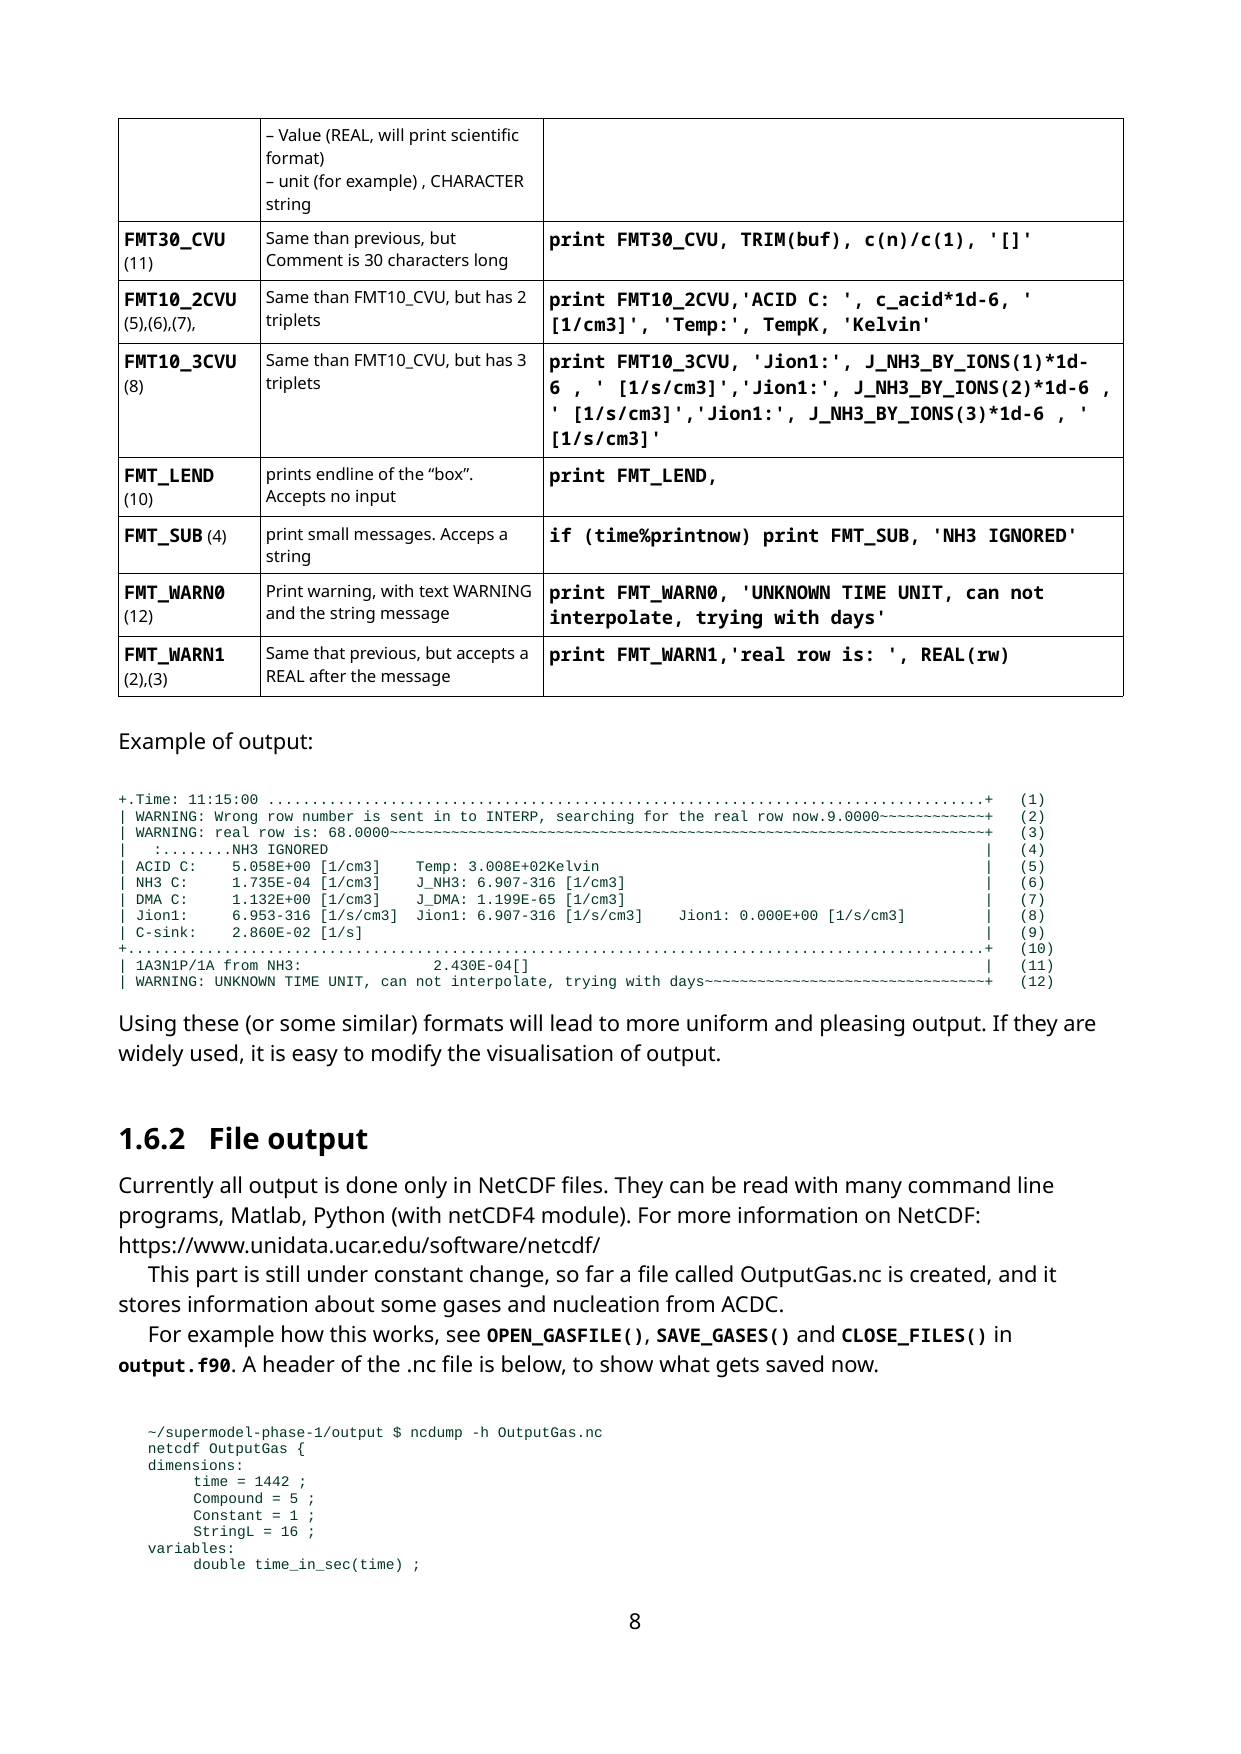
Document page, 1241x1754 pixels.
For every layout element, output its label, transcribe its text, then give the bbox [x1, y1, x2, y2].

table_cell Same than previous, but Comment is 30 characters long [261, 222, 543, 280]
text Example of output: [118, 726, 1122, 755]
table_cell FMT_SUB (4) [119, 517, 260, 573]
text Using these (or some similar) formats will lead to more uniform and pleasing output. If they are widely used, it is easy to modify the visualisation of output. [118, 1008, 1122, 1067]
text netcdf OutputGas { [118, 1441, 1122, 1458]
table_cell [119, 119, 260, 221]
table_cell FMT10_2CVU (5),(6),(7), [119, 281, 260, 343]
text ~/supermodel-phase-1/output $ ncdump -h OutputGas.nc [118, 1425, 1122, 1441]
table_cell FMT_WARN0 (12) [119, 574, 260, 636]
text dimensions: [118, 1458, 1122, 1474]
text This part is still under constant change, so far a file called OutputGas.nc is created, and it stores information about some gases and nucleation from ACDC. [118, 1259, 1122, 1319]
text Currently all output is done only in NetCDF files. They can be read with many command line programs, Matlab, Python (with netCDF4 module). For more information on NetCDF: https://www.unidata.ucar.edu/software/netcdf/ [118, 1170, 1122, 1259]
text time = 1442 ; [118, 1474, 1122, 1491]
table_cell print FMT_LEND, [544, 458, 1123, 516]
table_cell if (time%printnow) print FMT_SUB, 'NH3 IGNORED' [544, 517, 1123, 573]
table_cell FMT_WARN1 (2),(3) [119, 637, 260, 696]
table_cell FMT10_3CVU (8) [119, 344, 260, 457]
table_cell print small messages. Acceps a string [261, 517, 543, 573]
table_cell print FMT30_CVU, TRIM(buf), c(n)/c(1), '[]' [544, 222, 1123, 280]
text StringL = 16 ; [118, 1524, 1122, 1541]
subtitle File output [118, 1118, 1122, 1158]
table_cell Same than FMT10_CVU, but has 3 triplets [261, 344, 543, 457]
text Compound = 5 ; [118, 1491, 1122, 1508]
table_cell print FMT_WARN0, 'UNKNOWN TIME UNIT, can not interpolate, trying with days' [544, 574, 1123, 636]
table_cell – Value (REAL, will print scientific format) – unit (for example) , CHARACTER string [261, 119, 543, 221]
table_cell Print warning, with text WARNING and the string message [261, 574, 543, 636]
text double time_in_sec(time) ; [118, 1557, 1122, 1574]
table_cell Same than FMT10_CVU, but has 2 triplets [261, 281, 543, 343]
text For example how this works, see OPEN_GASFILE(), SAVE_GASES() and CLOSE_FILES() in output.f90. A header of the .nc file is below, to show what gets saved now. [118, 1319, 1122, 1378]
table_cell FMT30_CVU (11) [119, 222, 260, 280]
table_cell [544, 119, 1123, 221]
table_cell print FMT_WARN1,'real row is: ', REAL(rw) [544, 637, 1123, 696]
table_cell Same that previous, but accepts a REAL after the message [261, 637, 543, 696]
text Constant = 1 ; [118, 1508, 1122, 1524]
text +.Time: 11:15:00 ..................................................................................+ (1) | WARNING: Wrong row number is sent in to INTERP, searching for the real row now.9.0000~~~~~~~~~~~~+ (2) | WARNING: real row is: 68.0000~~~~~~~~~~~~~~~~~~~~~~~~~~~~~~~~~~~~~~~~~~~~~~~~~~~~~~~~~~~~~~~~~~~~+ (3) | :........NH3 IGNORED | (4) | ACID C: 5.058E+00 [1/cm3] Temp: 3.008E+02Kelvin | (5) | NH3 C: 1.735E-04 [1/cm3] J_NH3: 6.907-316 [1/cm3] | (6) | DMA C: 1.132E+00 [1/cm3] J_DMA: 1.199E-65 [1/cm3] | (7) | Jion1: 6.953-316 [1/s/cm3] Jion1: 6.907-316 [1/s/cm3] Jion1: 0.000E+00 [1/s/cm3] | (8) | C-sink: 2.860E-02 [1/s] | (9) +..................................................................................................+ (10) | 1A3N1P/1A from NH3: 2.430E-04[] | (11) | WARNING: UNKNOWN TIME UNIT, can not interpolate, trying with days~~~~~~~~~~~~~~~~~~~~~~~~~~~~~~~~+ (12) [118, 792, 1122, 991]
text variables: [118, 1541, 1122, 1557]
table_cell prints endline of the “box”. Accepts no input [261, 458, 543, 516]
table_cell print FMT10_2CVU,'ACID C: ', c_acid*1d-6, ' [1/cm3]', 'Temp:', TempK, 'Kelvin' [544, 281, 1123, 343]
table_cell print FMT10_3CVU, 'Jion1:', J_NH3_BY_IONS(1)*1d-6 , ' [1/s/cm3]','Jion1:', J_NH3_BY_IONS(2)*1d-6 , ' [1/s/cm3]','Jion1:', J_NH3_BY_IONS(3)*1d-6 , ' [1/s/cm3]' [544, 344, 1123, 457]
table_cell FMT_LEND (10) [119, 458, 260, 516]
